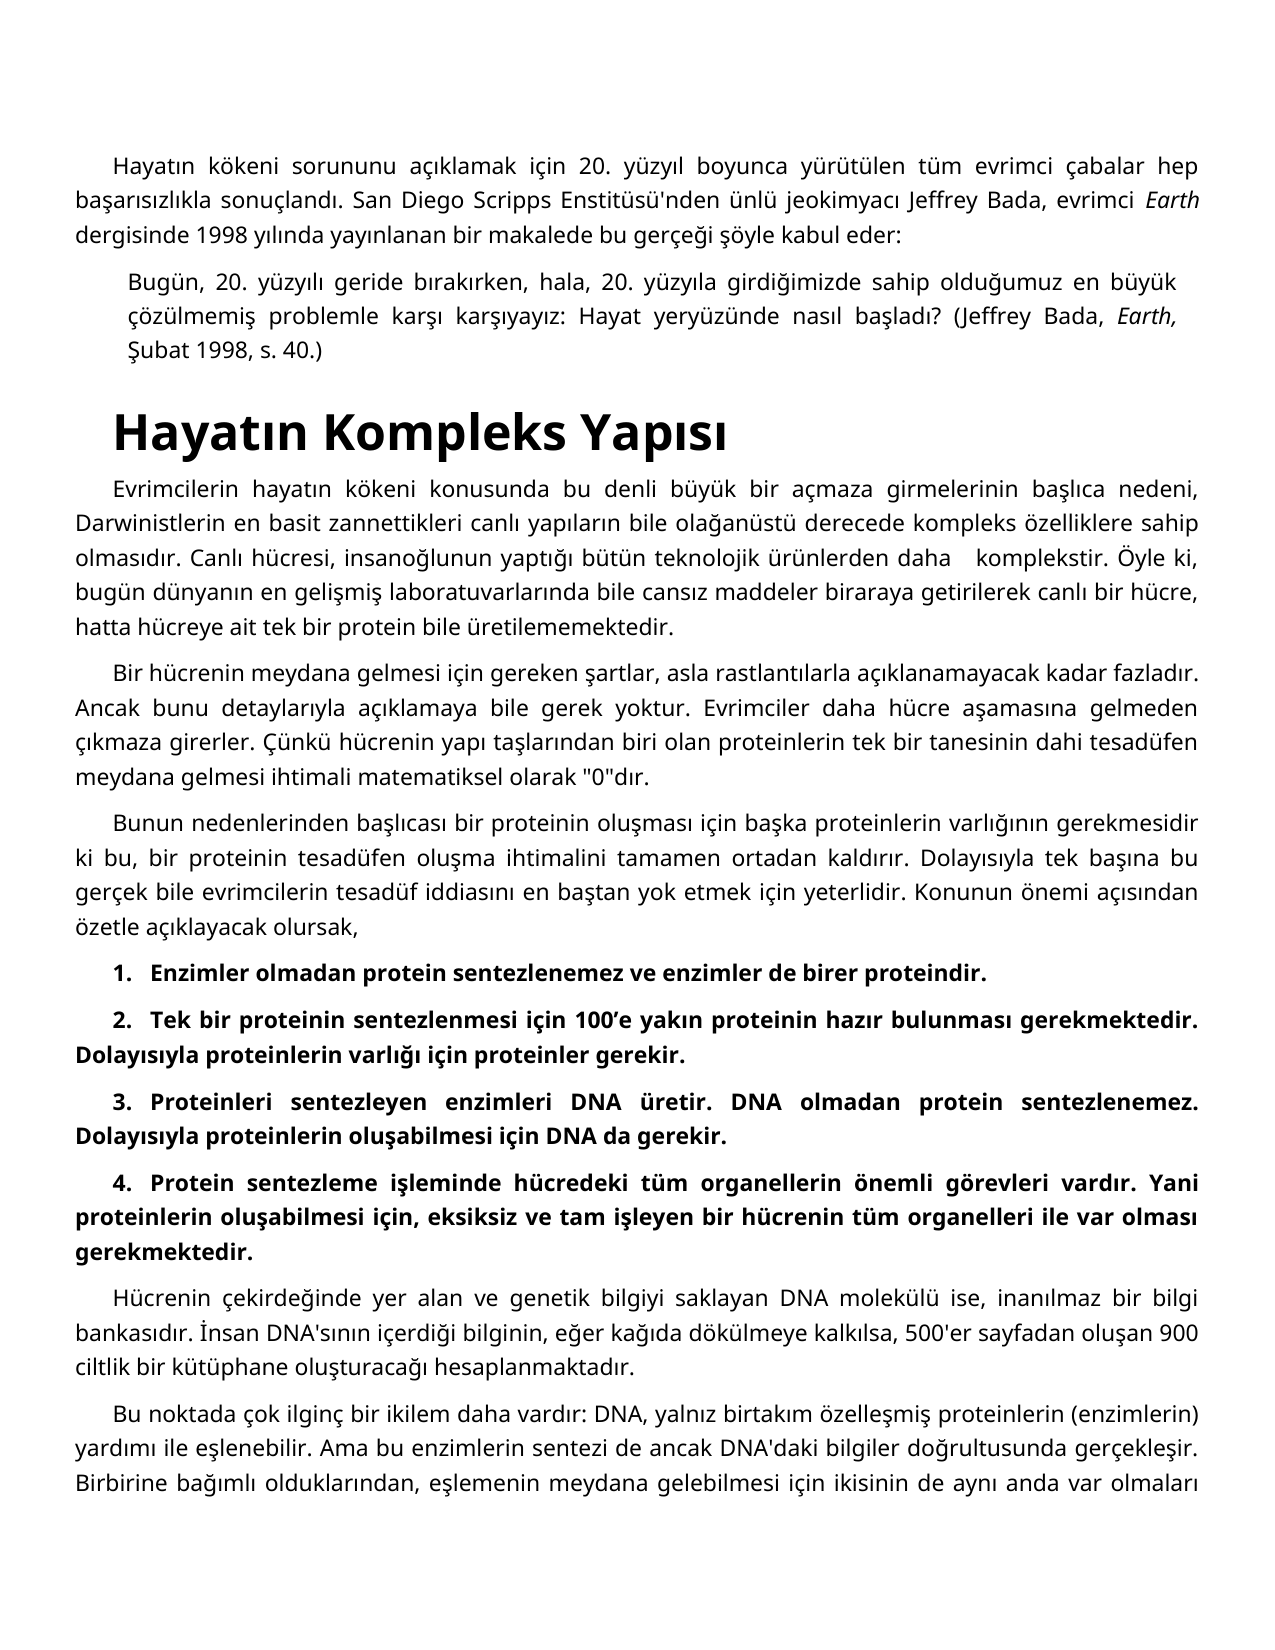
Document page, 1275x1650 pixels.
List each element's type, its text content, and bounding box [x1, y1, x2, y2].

text Hayatın kökeni sorununu açıklamak için 20. yüzyıl boyunca yürütülen tüm evrimci çabalar hep başarısızlıkla sonuçlandı. San Diego Scripps Enstitüsü'nden ünlü jeokimyacı Jeffrey Bada, evrimci Earth dergisinde 1998 yılında yayınlanan bir makalede bu gerçeği şöyle kabul eder: [75, 150, 1200, 250]
text 2. Tek bir proteinin sentezlenmesi için 100’e yakın proteinin hazır bulunması gerekmektedir. Dolayısıyla proteinlerin varlığı için proteinler gerekir. [75, 1004, 1200, 1070]
text 1. Enzimler olmadan protein sentezlenemez ve enzimler de birer proteindir. [75, 957, 1200, 989]
text 3. Proteinleri sentezleyen enzimleri DNA üretir. DNA olmadan protein sentezlenemez. Dolayısıyla proteinlerin oluşabilmesi için DNA da gerekir. [75, 1086, 1200, 1151]
subtitle Hayatın Kompleks Yapısı [112, 397, 1200, 465]
text Evrimcilerin hayatın kökeni konusunda bu denli büyük bir açmaza girmelerinin başlıca nedeni, Darwinistlerin en basit zannettikleri canlı yapıların bile olağanüstü derecede kompleks özelliklere sahip olmasıdır. Canlı hücresi, insanoğlunun yaptığı bütün teknolojik ürünlerden daha komplekstir. Öyle ki, bugün dünyanın en gelişmiş laboratuvarlarında bile cansız maddeler biraraya getirilerek canlı bir hücre, hatta hücreye ait tek bir protein bile üretilememektedir. [75, 473, 1200, 642]
text Bir hücrenin meydana gelmesi için gereken şartlar, asla rastlantılarla açıklanamayacak kadar fazladır. Ancak bunu detaylarıyla açıklamaya bile gerek yoktur. Evrimciler daha hücre aşamasına gelmeden çıkmaza girerler. Çünkü hücrenin yapı taşlarından biri olan proteinlerin tek bir tanesinin dahi tesadüfen meydana gelmesi ihtimali matematiksel olarak "0"dır. [75, 657, 1200, 792]
text Bunun nedenlerinden başlıcası bir proteinin oluşması için başka proteinlerin varlığının gerekmesidir ki bu, bir proteinin tesadüfen oluşma ihtimalini tamamen ortadan kaldırır. Dolayısıyla tek başına bu gerçek bile evrimcilerin tesadüf iddiasını en baştan yok etmek için yeterlidir. Konunun önemi açısından özetle açıklayacak olursak, [75, 807, 1200, 942]
text 4. Protein sentezleme işleminde hücredeki tüm organellerin önemli görevleri vardır. Yani proteinlerin oluşabilmesi için, eksiksiz ve tam işleyen bir hücrenin tüm organelleri ile var olması gerekmektedir. [75, 1167, 1200, 1267]
text Bugün, 20. yüzyılı geride bırakırken, hala, 20. yüzyıla girdiğimizde sahip olduğumuz en büyük çözülmemiş problemle karşı karşıyayız: Hayat yeryüzünde nasıl başladı? (Jeffrey Bada, Earth, Şubat 1998, s. 40.) [127, 266, 1177, 366]
text Hücrenin çekirdeğinde yer alan ve genetik bilgiyi saklayan DNA molekülü ise, inanılmaz bir bilgi bankasıdır. İnsan DNA'sının içerdiği bilginin, eğer kağıda dökülmeye kalkılsa, 500'er sayfadan oluşan 900 ciltlik bir kütüphane oluşturacağı hesaplanmaktadır. [75, 1282, 1200, 1382]
text Bu noktada çok ilginç bir ikilem daha vardır: DNA, yalnız birtakım özelleşmiş proteinlerin (enzimlerin) yardımı ile eşlenebilir. Ama bu enzimlerin sentezi de ancak DNA'daki bilgiler doğrultusunda gerçekleşir. Birbirine bağımlı olduklarından, eşlemenin meydana gelebilmesi için ikisinin de aynı anda var olmaları [75, 1398, 1200, 1498]
